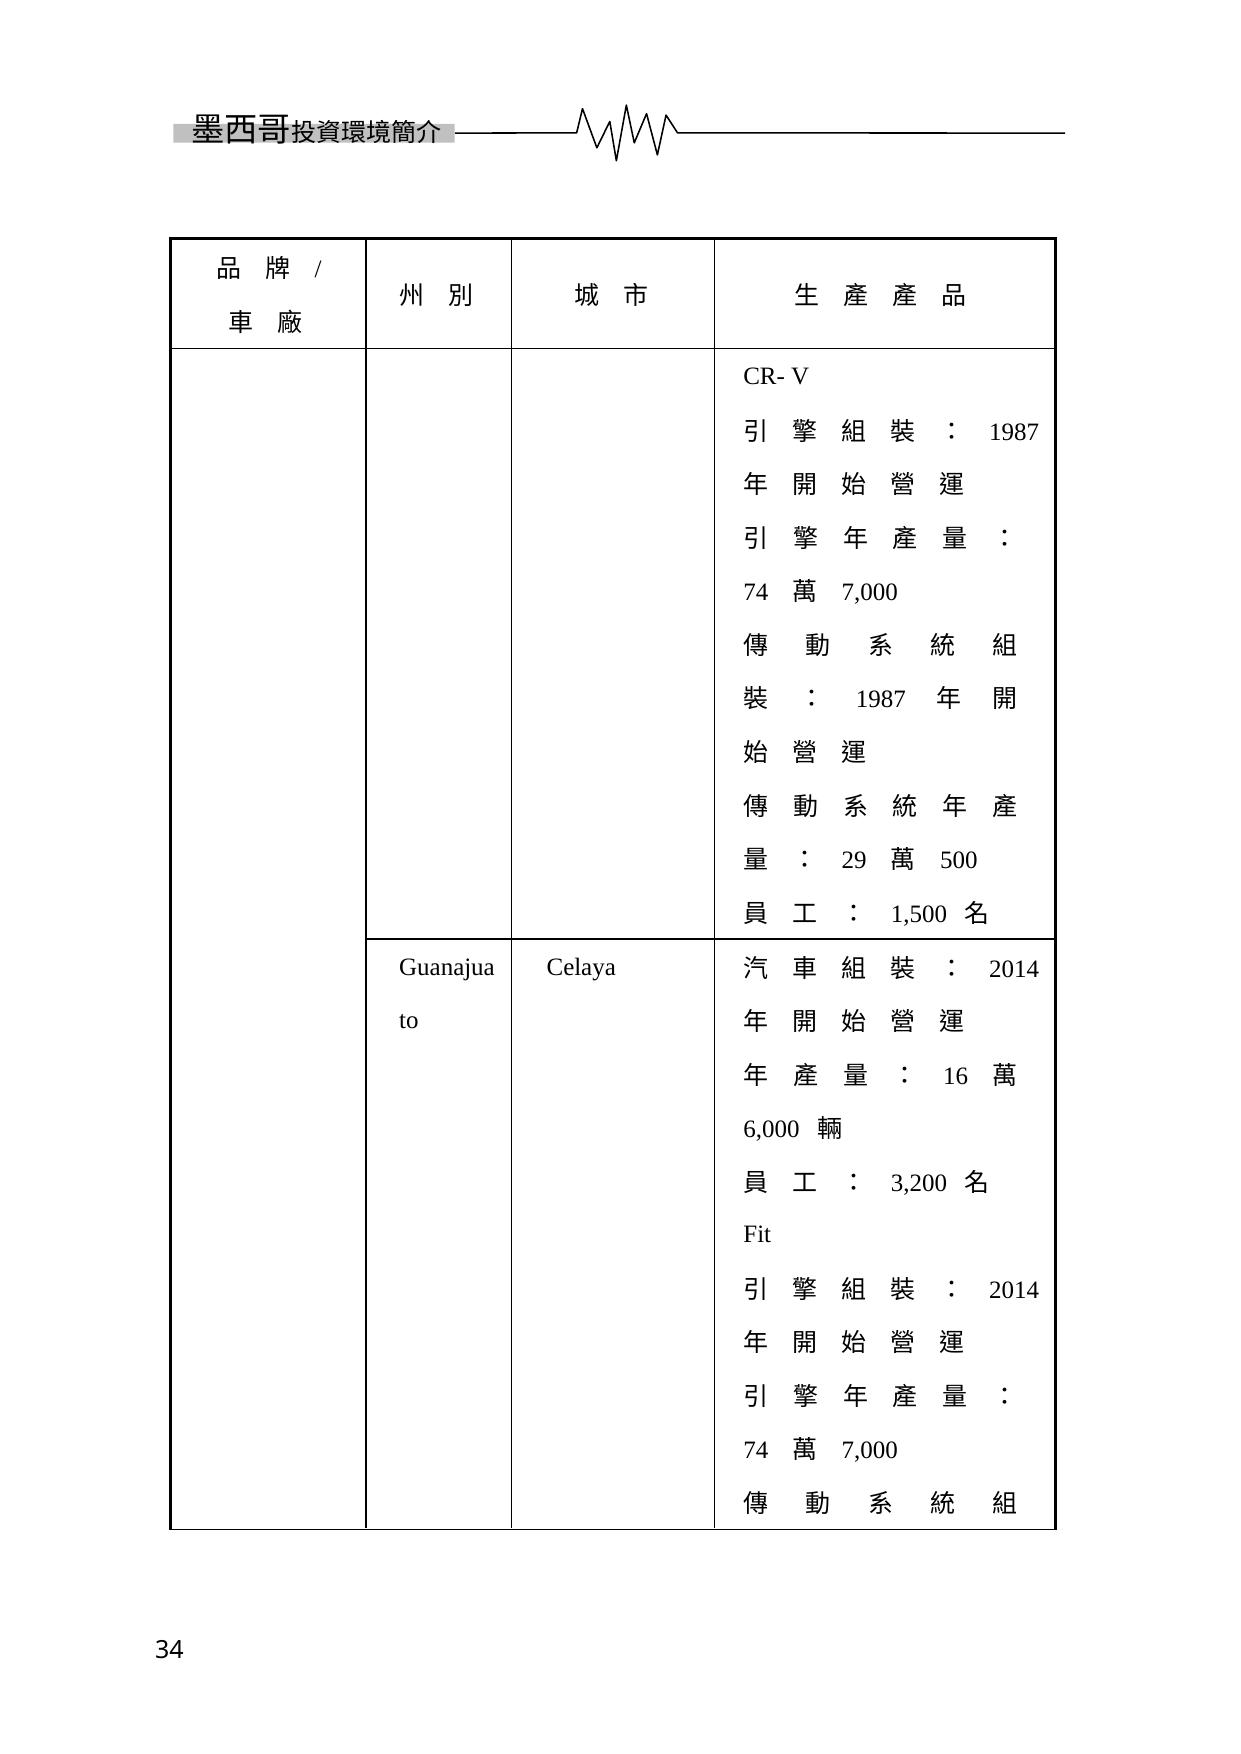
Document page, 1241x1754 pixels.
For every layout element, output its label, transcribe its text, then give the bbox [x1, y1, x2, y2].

table_cell Celaya [512, 940, 714, 1528]
table_cell [172, 349, 365, 1528]
table_cell [367, 349, 511, 938]
table_header 品牌/車廠 [172, 240, 365, 347]
table_header 州別 [367, 240, 511, 347]
table_cell Guanajuato [367, 940, 511, 1528]
table_cell 汽車組裝：2014年開始營運 年產量：16萬6,000輛 員工：3,200名 Fit 引擎組裝：2014年開始營運 引擎年產量：74萬7,000 傳動系統組 [715, 940, 1054, 1528]
table_cell [512, 349, 714, 938]
table_cell CR- V 引擎組裝：1987年開始營運 引擎年產量：74萬7,000 傳動系統組裝：1987年開始營運 傳動系統年產量：29萬500 員工：1,500名 [715, 349, 1054, 938]
table_header 城市 [512, 240, 714, 347]
table_header 生產產品 [715, 240, 1054, 347]
